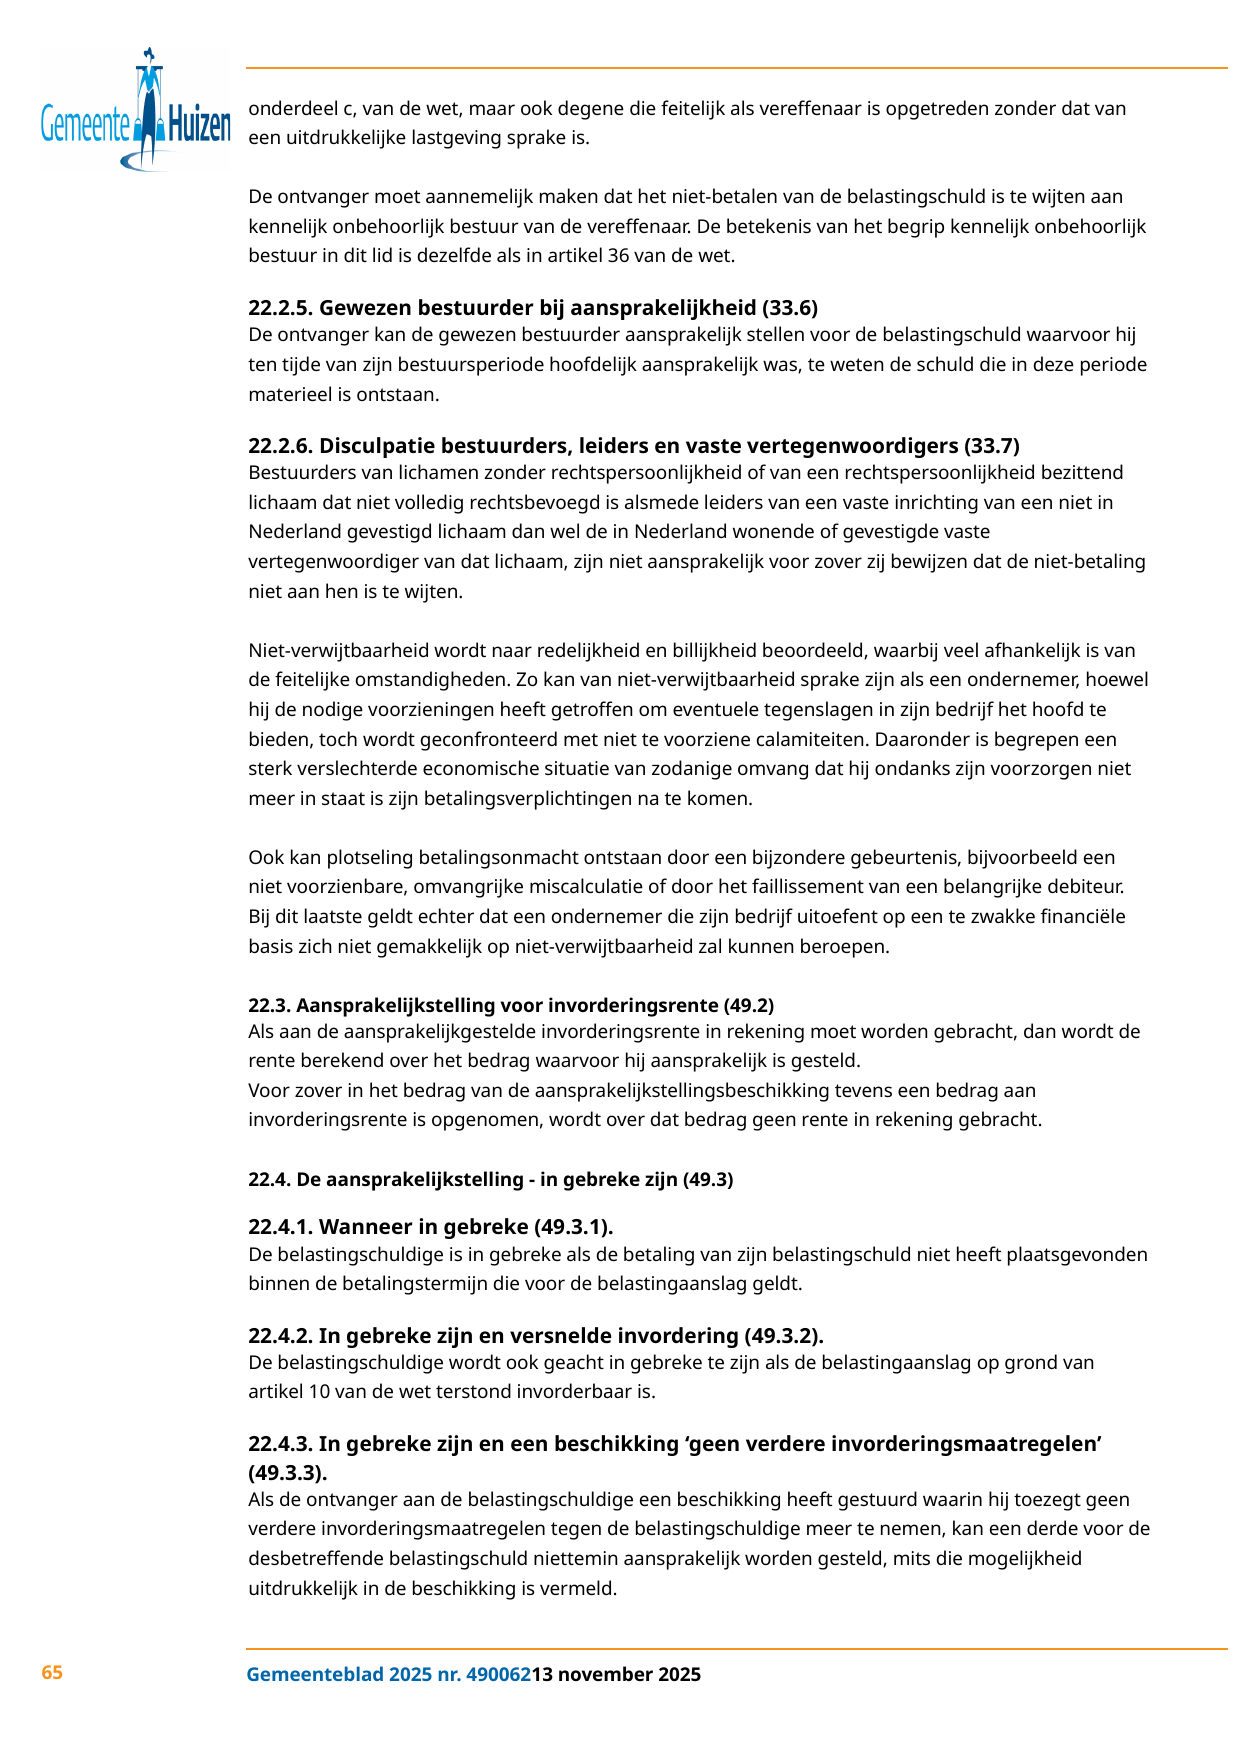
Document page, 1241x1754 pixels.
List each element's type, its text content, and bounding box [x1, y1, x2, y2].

text 22.4.3. In gebreke zijn en een beschikking ‘geen verdere invorderingsmaatregelen’ (49.3.3). [248, 1429, 1152, 1486]
text 22.4.2. In gebreke zijn en versnelde invordering (49.3.2). [248, 1321, 1152, 1349]
text 22.2.5. Gewezen bestuurder bij aansprakelijkheid (33.6) [248, 293, 1152, 322]
text Als aan de aansprakelijkgestelde invorderingsrente in rekening moet worden gebracht, dan wordt de rente berekend over het bedrag waarvoor hij aansprakelijk is gesteld. [248, 1018, 1152, 1073]
text 22.3. Aansprakelijkstelling voor invorderingsrente (49.2) [248, 992, 1152, 1018]
text 22.2.6. Disculpatie bestuurders, leiders en vaste vertegenwoordigers (33.7) [248, 431, 1152, 459]
text Bestuurders van lichamen zonder rechtspersoonlijkheid of van een rechtspersoonlijkheid bezittend lichaam dat niet volledig rechtsbevoegd is alsmede leiders van een vaste inrichting van een niet in Nederland gevestigd lichaam dan wel de in Nederland wonende of gevestigde vaste vertegenwoordiger van dat lichaam, zijn niet aansprakelijk voor zover zij bewijzen dat de niet-betaling niet aan hen is te wijten. [248, 459, 1152, 604]
text De ontvanger moet aannemelijk maken dat het niet-betalen van de belastingschuld is te wijten aan kennelijk onbehoorlijk bestuur van de vereffenaar. De betekenis van het begrip kennelijk onbehoorlijk bestuur in dit lid is dezelfde als in artikel 36 van de wet. [248, 183, 1152, 268]
text 22.4.1. Wanneer in gebreke (49.3.1). [248, 1212, 1152, 1241]
text 22.4. De aansprakelijkstelling - in gebreke zijn (49.3) [248, 1166, 1152, 1191]
text Ook kan plotseling betalingsonmacht ontstaan door een bijzondere gebeurtenis, bijvoorbeeld een niet voorzienbare, omvangrijke miscalculatie of door het faillissement van een belangrijke debiteur. Bij dit laatste geldt echter dat een ondernemer die zijn bedrijf uitoefent op een te zwakke financiële basis zich niet gemakkelijk op niet-verwijtbaarheid zal kunnen beroepen. [248, 844, 1152, 959]
text Als de ontvanger aan de belastingschuldige een beschikking heeft gestuurd waarin hij toezegt geen verdere invorderingsmaatregelen tegen de belastingschuldige meer te nemen, kan een derde voor de desbetreffende belastingschuld niettemin aansprakelijk worden gesteld, mits die mogelijkheid uitdrukkelijk in de beschikking is vermeld. [248, 1486, 1152, 1601]
picture [41, 47, 231, 172]
text De belastingschuldige wordt ook geacht in gebreke te zijn als de belastingaanslag op grond van artikel 10 van de wet terstond invorderbaar is. [248, 1349, 1152, 1404]
text De belastingschuldige is in gebreke als de betaling van zijn belastingschuld niet heeft plaatsgevonden binnen de betalingstermijn die voor de belastingaanslag geldt. [248, 1241, 1152, 1296]
text De ontvanger kan de gewezen bestuurder aansprakelijk stellen voor de belastingschuld waarvoor hij ten tijde van zijn bestuursperiode hoofdelijk aansprakelijk was, te weten de schuld die in deze periode materieel is ontstaan. [248, 322, 1152, 406]
text Niet-verwijtbaarheid wordt naar redelijkheid en billijkheid beoordeeld, waarbij veel afhankelijk is van de feitelijke omstandigheden. Zo kan van niet-verwijtbaarheid sprake zijn als een ondernemer, hoewel hij de nodige voorzieningen heeft getroffen om eventuele tegenslagen in zijn bedrijf het hoofd te bieden, toch wordt geconfronteerd met niet te voorziene calamiteiten. Daaronder is begrepen een sterk verslechterde economische situatie van zodanige omvang dat hij ondanks zijn voorzorgen niet meer in staat is zijn betalingsverplichtingen na te komen. [248, 637, 1152, 811]
text Voor zover in het bedrag van de aansprakelijkstellingsbeschikking tevens een bedrag aan invorderingsrente is opgenomen, wordt over dat bedrag geen rente in rekening gebracht. [248, 1077, 1152, 1132]
text onderdeel c, van de wet, maar ook degene die feitelijk als vereffenaar is opgetreden zonder dat van een uitdrukkelijke lastgeving sprake is. [248, 95, 1152, 150]
